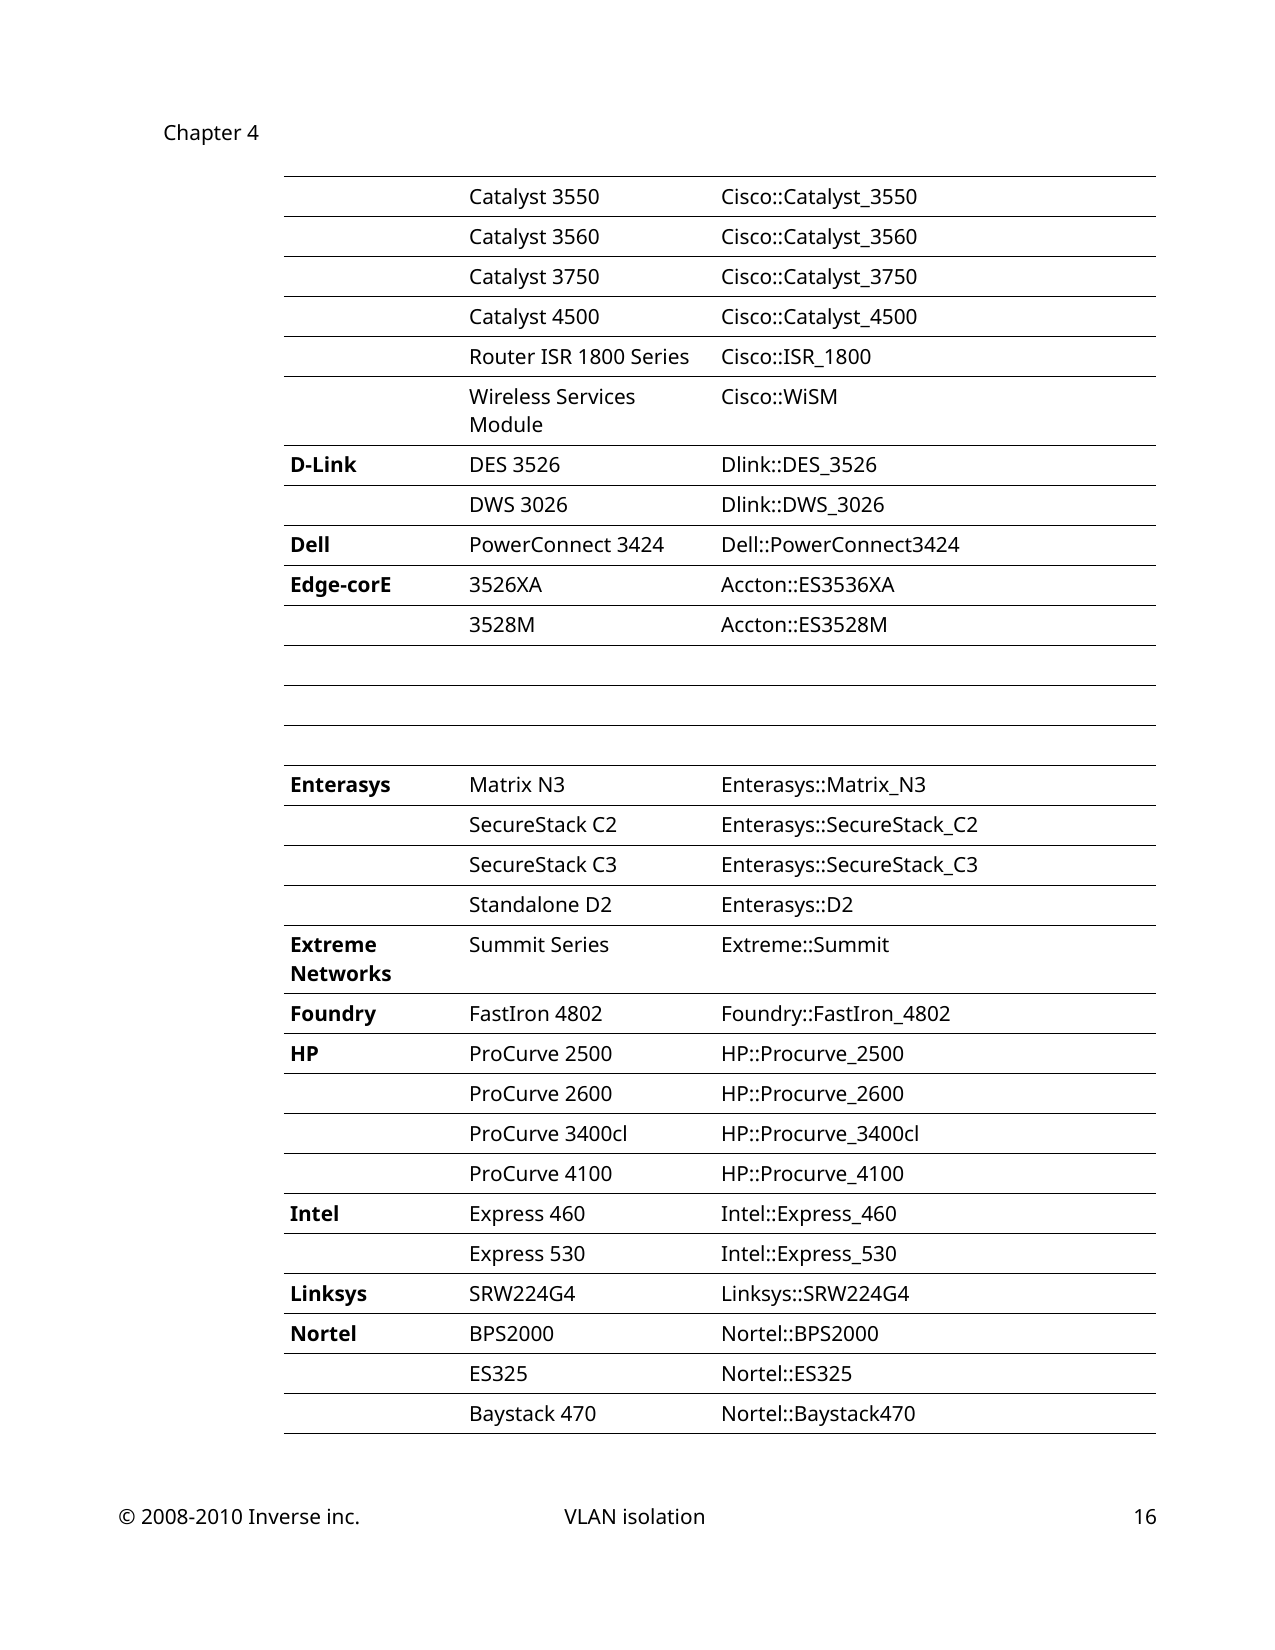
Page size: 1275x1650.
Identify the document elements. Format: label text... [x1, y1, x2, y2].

table_cell Catalyst 4500 [463, 297, 715, 336]
table_cell [715, 686, 1156, 724]
table_cell [715, 646, 1156, 684]
table_cell Enterasys [284, 766, 463, 804]
table_cell [284, 886, 463, 924]
table_cell Foundry::FastIron_4802 [715, 994, 1156, 1033]
table_cell [284, 1154, 463, 1193]
table_cell DWS 3026 [463, 486, 715, 524]
table_cell HP::Procurve_2500 [715, 1034, 1156, 1073]
table_cell [284, 606, 463, 644]
table_cell Intel::Express_530 [715, 1234, 1156, 1273]
table_cell [284, 1074, 463, 1113]
table_cell SecureStack C3 [463, 846, 715, 884]
table_cell Summit Series [463, 926, 715, 993]
table_cell [284, 1394, 463, 1433]
table_cell DES 3526 [463, 446, 715, 484]
table_cell Dell::PowerConnect3424 [715, 526, 1156, 564]
table_cell [463, 686, 715, 724]
table_cell Enterasys::D2 [715, 886, 1156, 924]
table_cell Matrix N3 [463, 766, 715, 804]
table_cell ProCurve 2600 [463, 1074, 715, 1113]
table_cell [284, 806, 463, 844]
table_cell Cisco::Catalyst_3750 [715, 257, 1156, 296]
table_cell Standalone D2 [463, 886, 715, 924]
table_cell 3526XA [463, 566, 715, 604]
table_cell Dlink::DWS_3026 [715, 486, 1156, 524]
table_cell Linksys [284, 1274, 463, 1313]
table_cell Edge-corE [284, 566, 463, 604]
table_cell [284, 297, 463, 336]
table_cell [284, 1354, 463, 1393]
table_cell Cisco::Catalyst_4500 [715, 297, 1156, 336]
table_cell Foundry [284, 994, 463, 1033]
table_cell [284, 646, 463, 684]
table_cell [284, 726, 463, 764]
table_cell Dell [284, 526, 463, 564]
table_cell HP::Procurve_2600 [715, 1074, 1156, 1113]
table_cell SecureStack C2 [463, 806, 715, 844]
table_cell Enterasys::Matrix_N3 [715, 766, 1156, 804]
table_cell ProCurve 4100 [463, 1154, 715, 1193]
table_cell ES325 [463, 1354, 715, 1393]
table_cell [284, 217, 463, 256]
table_cell SRW224G4 [463, 1274, 715, 1313]
table_cell Enterasys::SecureStack_C2 [715, 806, 1156, 844]
table_cell Cisco::ISR_1800 [715, 337, 1156, 376]
table_cell [284, 337, 463, 376]
table_cell [284, 1234, 463, 1273]
table_cell Cisco::Catalyst_3560 [715, 217, 1156, 256]
table_cell D-Link [284, 446, 463, 484]
table_cell [284, 257, 463, 296]
table_cell Intel::Express_460 [715, 1194, 1156, 1233]
table_cell Express 530 [463, 1234, 715, 1273]
table_cell [463, 726, 715, 764]
table_cell Nortel [284, 1314, 463, 1353]
table_cell Nortel::Baystack470 [715, 1394, 1156, 1433]
table_cell Catalyst 3560 [463, 217, 715, 256]
table_cell Catalyst 3750 [463, 257, 715, 296]
table_cell Router ISR 1800 Series [463, 337, 715, 376]
table_cell Nortel::BPS2000 [715, 1314, 1156, 1353]
table_cell Dlink::DES_3526 [715, 446, 1156, 484]
table_cell Linksys::SRW224G4 [715, 1274, 1156, 1313]
table_cell Cisco::Catalyst_3550 [715, 177, 1156, 216]
table_cell [284, 846, 463, 884]
table_cell Intel [284, 1194, 463, 1233]
table_cell ProCurve 2500 [463, 1034, 715, 1073]
table_cell Enterasys::SecureStack_C3 [715, 846, 1156, 884]
table_cell Accton::ES3528M [715, 606, 1156, 644]
table_cell Extreme::Summit [715, 926, 1156, 993]
table_cell FastIron 4802 [463, 994, 715, 1033]
table_cell [284, 1114, 463, 1153]
table_cell Nortel::ES325 [715, 1354, 1156, 1393]
table_cell BPS2000 [463, 1314, 715, 1353]
table_cell Wireless Services Module [463, 377, 715, 444]
table_cell [715, 726, 1156, 764]
table_cell Catalyst 3550 [463, 177, 715, 216]
table_cell [463, 646, 715, 684]
table_cell [284, 686, 463, 724]
table_cell [284, 377, 463, 444]
table_cell HP::Procurve_3400cl [715, 1114, 1156, 1153]
table_cell ProCurve 3400cl [463, 1114, 715, 1153]
table_cell HP::Procurve_4100 [715, 1154, 1156, 1193]
table_cell Accton::ES3536XA [715, 566, 1156, 604]
table_cell Cisco::WiSM [715, 377, 1156, 444]
table_cell [284, 177, 463, 216]
table_cell HP [284, 1034, 463, 1073]
table_cell Baystack 470 [463, 1394, 715, 1433]
table_cell Extreme Networks [284, 926, 463, 993]
table_cell 3528M [463, 606, 715, 644]
table_cell [284, 486, 463, 524]
table_cell PowerConnect 3424 [463, 526, 715, 564]
table_cell Express 460 [463, 1194, 715, 1233]
